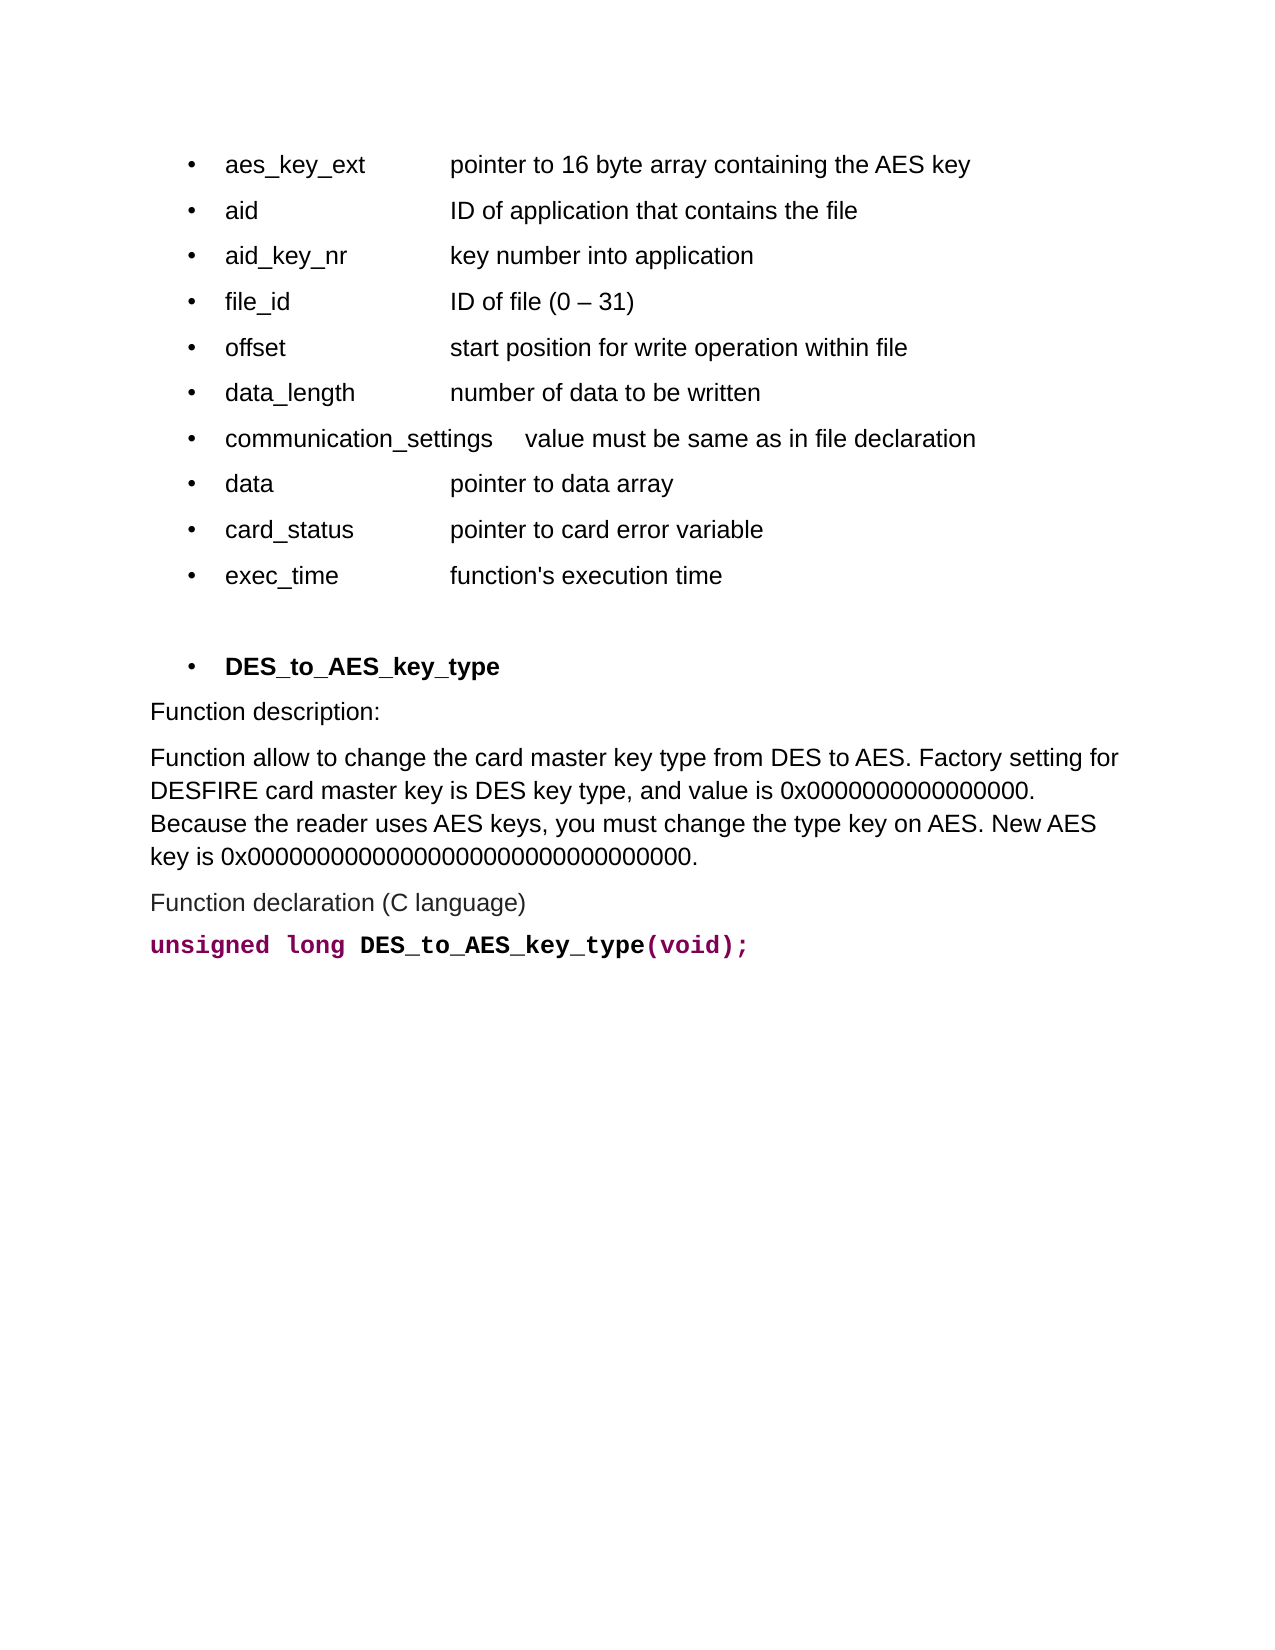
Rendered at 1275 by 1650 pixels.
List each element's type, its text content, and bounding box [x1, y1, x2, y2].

text Function declaration (C language) [150, 887, 1125, 916]
list aes_key_ext pointer to 16 byte array containing the AES key [187, 150, 1125, 179]
list aid_key_nr key number into application [187, 241, 1125, 270]
text unsigned long DES_to_AES_key_type(void); [150, 933, 1125, 961]
list file_id ID of file (0 – 31) [187, 287, 1125, 316]
list data_length number of data to be written [187, 378, 1125, 407]
text Function allow to change the card master key type from DES to AES. Factory setting for DESFIRE card master key is DES key type, and value is 0x0000000000000000. Because the reader uses AES keys, you must change the type key on AES. New AES key is 0x00000000000000000000000000000000. [150, 743, 1125, 871]
list aid ID of application that contains the file [187, 196, 1125, 224]
list offset start position for write operation within file [187, 332, 1125, 361]
text Function description: [150, 697, 1125, 726]
list data pointer to data array [187, 469, 1125, 498]
list communication_settings value must be same as in file declaration [187, 424, 1125, 453]
list DES_to_AES_key_type [187, 652, 1125, 681]
list exec_time function's execution time [187, 561, 1125, 589]
list card_status pointer to card error variable [187, 515, 1125, 544]
